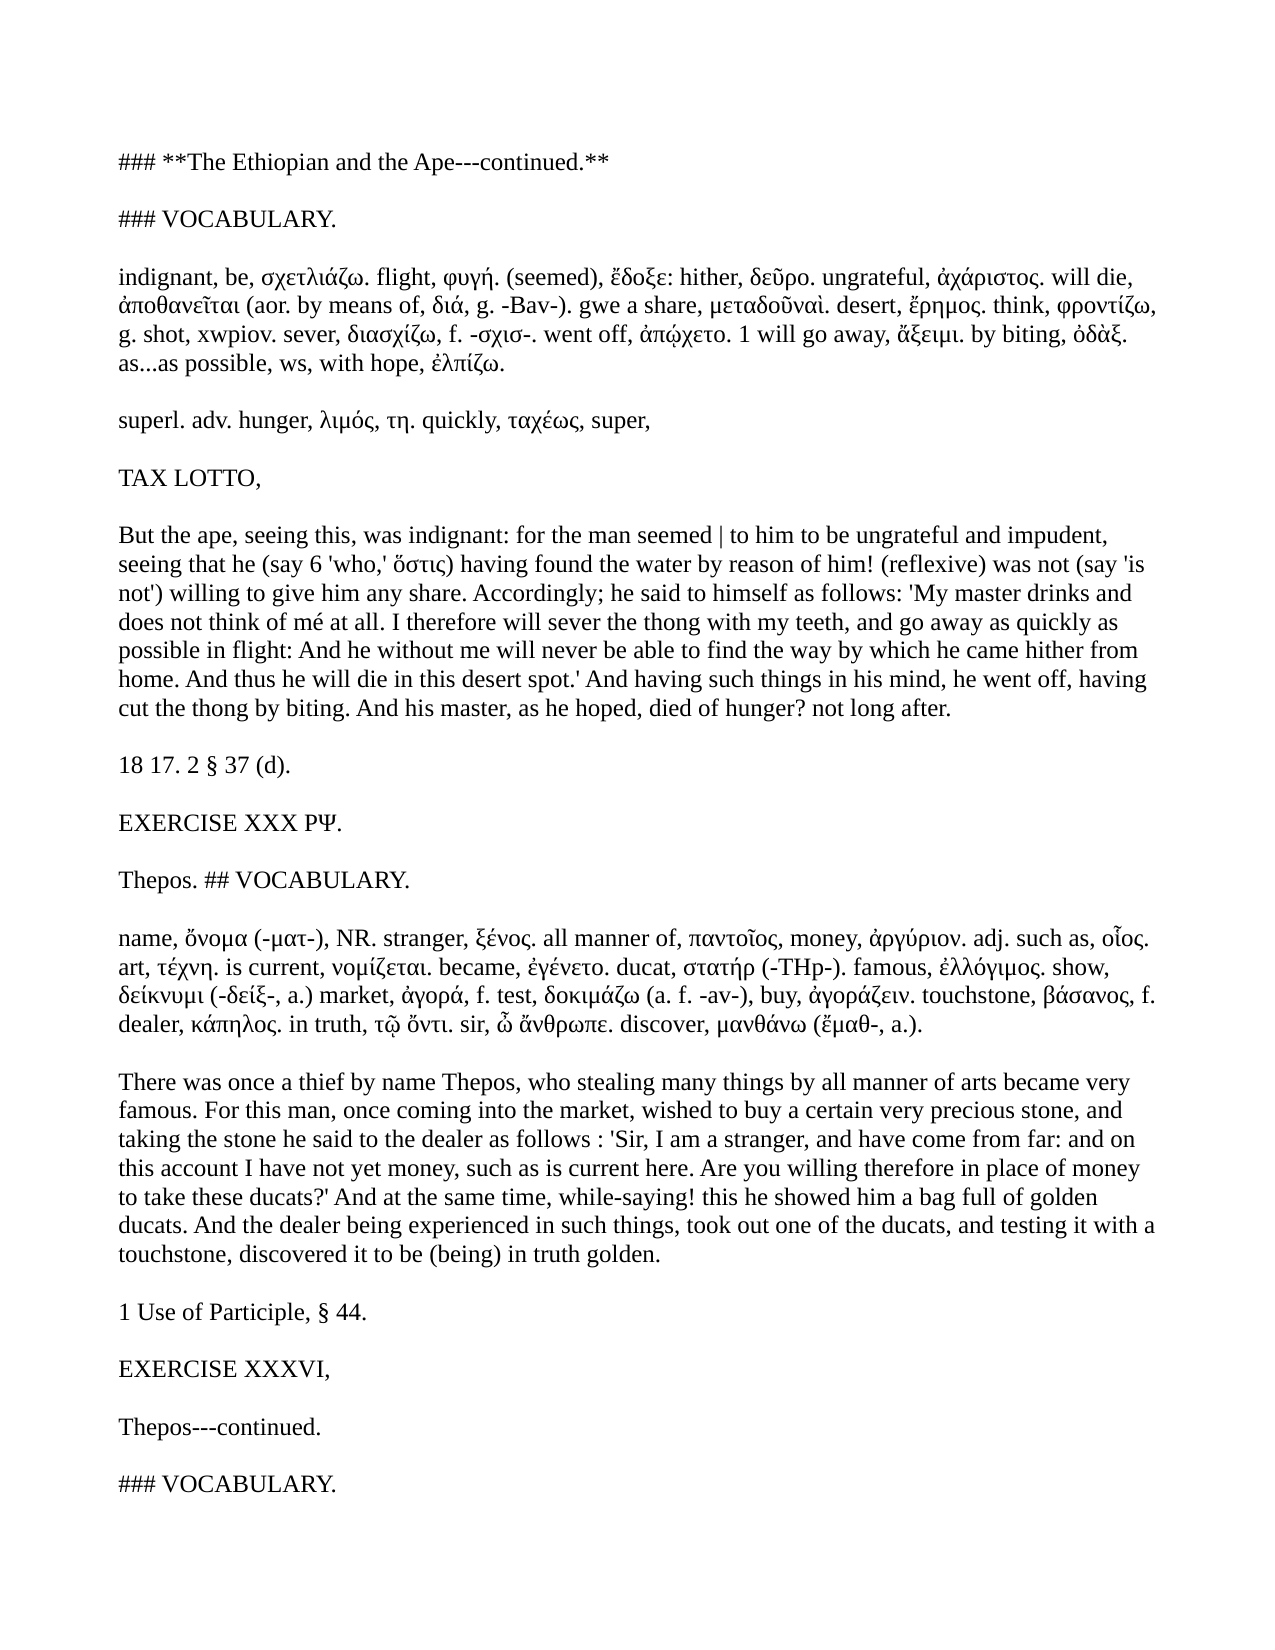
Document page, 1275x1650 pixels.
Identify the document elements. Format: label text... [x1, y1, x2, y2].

text TAX LOTTO, [118, 463, 1157, 492]
text 18 17. 2 § 37 (d). [118, 751, 1157, 779]
text superl. adv. hunger, λιμός, τη. quickly, ταχέως, super, [118, 406, 1157, 434]
text ### VOCABULARY. [118, 1469, 1157, 1498]
text Thepos. ## VOCABULARY. [118, 866, 1157, 894]
text EXERCISE XXX ΡΨ. [118, 808, 1157, 837]
text Thepos---continued. [118, 1412, 1157, 1441]
text name, ὄνομα (-ματ-), NR. stranger, ξένος. all manner of, παντοῖος, money, ἀργύριον. adj. such as, οἷος. art, τέχνη. is current, νομίζεται. became, ἐγένετο. ducat, στατήρ (-THp-). famous, ἐλλόγιμος. show, δείκνυμι (-δείξ-, a.) market, ἀγορά, f. test, δοκιμάζω (a. f. -av-), buy, ἀγοράζειν. touchstone, βάσανος, f. dealer, κάπηλος. in truth, τῷ ὄντι. sir, ὦ ἄνθρωπε. discover, μανθάνω (ἔμαθ-, a.). [118, 923, 1157, 1038]
text EXERCISE XXXVI, [118, 1354, 1157, 1383]
text indignant, be, σχετλιάζω. flight, φυγή. (seemed), ἔδοξε: hither, δεῦρο. ungrateful, ἀχάριστος. will die, ἀποθανεῖται (aor. by means of, διά, g. -Bav-). gwe a share, μεταδοῦναὶ. desert, ἔρημος. think, φροντίζω, g. shot, xwpiov. sever, διασχίζω, f. -σχισ-. went off, ἀπῴχετο. 1 will go away, ἄξειμι. by biting, ὀδὰξ. as...as possible, ws, with hope, ἐλπίζω. [118, 262, 1157, 377]
text ### **The Ethiopian and the Ape---continued.** [118, 147, 1157, 176]
text 1 Use of Participle, § 44. [118, 1297, 1157, 1326]
text But the ape, seeing this, was indignant: for the man seemed | to him to be ungrateful and impudent, seeing that he (say 6 'who,' ὅστις) having found the water by reason of him! (reflexive) was not (say 'is not') willing to give him any share. Accordingly; he said to himself as follows: 'My master drinks and does not think of mé at all. I therefore will sever the thong with my teeth, and go away as quickly as possible in flight: And he without me will never be able to find the way by which he came hither from home. And thus he will die in this desert spot.' And having such things in his mind, he went off, having cut the thong by biting. And his master, as he hoped, died of hunger? not long after. [118, 521, 1157, 722]
text ### VOCABULARY. [118, 204, 1157, 233]
text There was once a thief by name Thepos, who stealing many things by all manner of arts became very famous. For this man, once coming into the market, wished to buy a certain very precious stone, and taking the stone he said to the dealer as follows : 'Sir, I am a stranger, and have come from far: and on this account I have not yet money, such as is current here. Are you willing therefore in place of money to take these ducats?' And at the same time, while-saying! this he showed him a bag full of golden ducats. And the dealer being experienced in such things, took out one of the ducats, and testing it with a touchstone, discovered it to be (being) in truth golden. [118, 1067, 1157, 1268]
